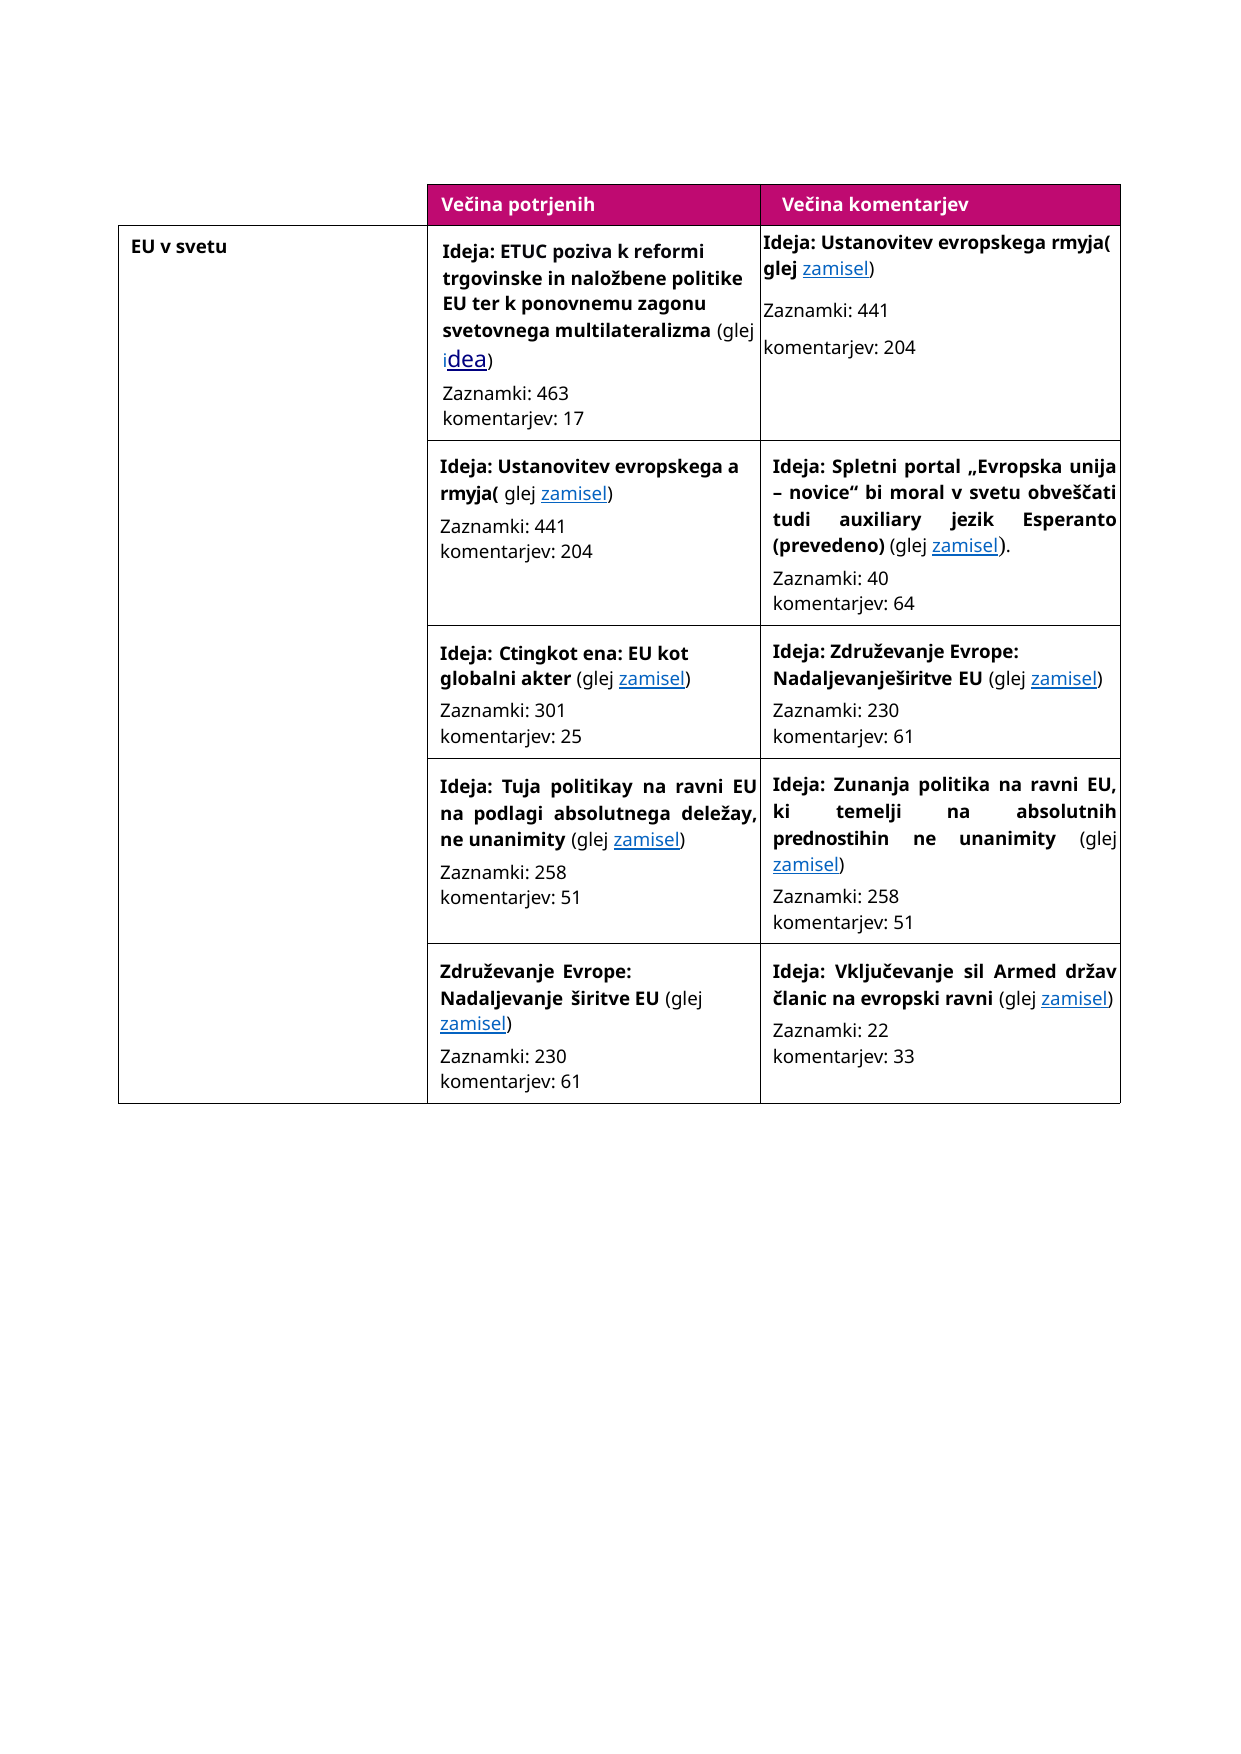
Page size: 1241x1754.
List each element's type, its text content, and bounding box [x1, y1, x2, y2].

table_cell EU v svetu [119, 226, 427, 1103]
table_cell Ideja: Spletni portal „Evropska unija – novice“ bi moral v svetu obveščati tudi auxiliary jezik Esperanto (prevedeno) (glej zamisel). Zaznamki: 40 komentarjev: 64 [761, 441, 1120, 625]
table_header [118, 184, 427, 225]
table_cell Ideja: Ustanovitev evropskega rmyja( glej zamisel) Zaznamki: 441 komentarjev: 204 [761, 226, 1120, 440]
table_cell Ideja: Zunanja politika na ravni EU, ki temelji na absolutnih prednostihin ne unanimity (glej zamisel) Zaznamki: 258 komentarjev: 51 [761, 759, 1120, 943]
table_cell Ideja: Ustanovitev evropskega a rmyja( glej zamisel) Zaznamki: 441 komentarjev: 204 [428, 441, 760, 625]
table_cell Ideja: Vključevanje sil Armed držav članic na evropski ravni (glej zamisel) Zaznamki: 22 komentarjev: 33 [761, 944, 1120, 1103]
table_cell Združevanje Evrope: Nadaljevanje širitve EU (glej zamisel) Zaznamki: 230 komentarjev: 61 [428, 944, 760, 1103]
table_header Večina potrjenih [441, 185, 747, 225]
table_cell Ideja: Združevanje Evrope: Nadaljevanješiritve EU (glej zamisel) Zaznamki: 230 komentarjev: 61 [761, 626, 1120, 757]
table_cell Ideja: Tuja politikay na ravni EU na podlagi absolutnega deležay, ne unanimity (glej zamisel) Zaznamki: 258 komentarjev: 51 [428, 759, 760, 943]
table_header Večina komentarjev [782, 185, 1094, 225]
table_header [761, 185, 782, 225]
table_header [747, 185, 760, 225]
table_cell Ideja: Ctingkot ena: EU kot globalni akter (glej zamisel) Zaznamki: 301 komentarjev: 25 [428, 626, 760, 757]
table_header [1094, 185, 1120, 225]
table_header [428, 185, 441, 225]
table_cell Ideja: ETUC poziva k reformi trgovinske in naložbene politike EU ter k ponovnemu zagonu svetovnega multilateralizma (glej idea) Zaznamki: 463 komentarjev: 17 [428, 226, 760, 440]
